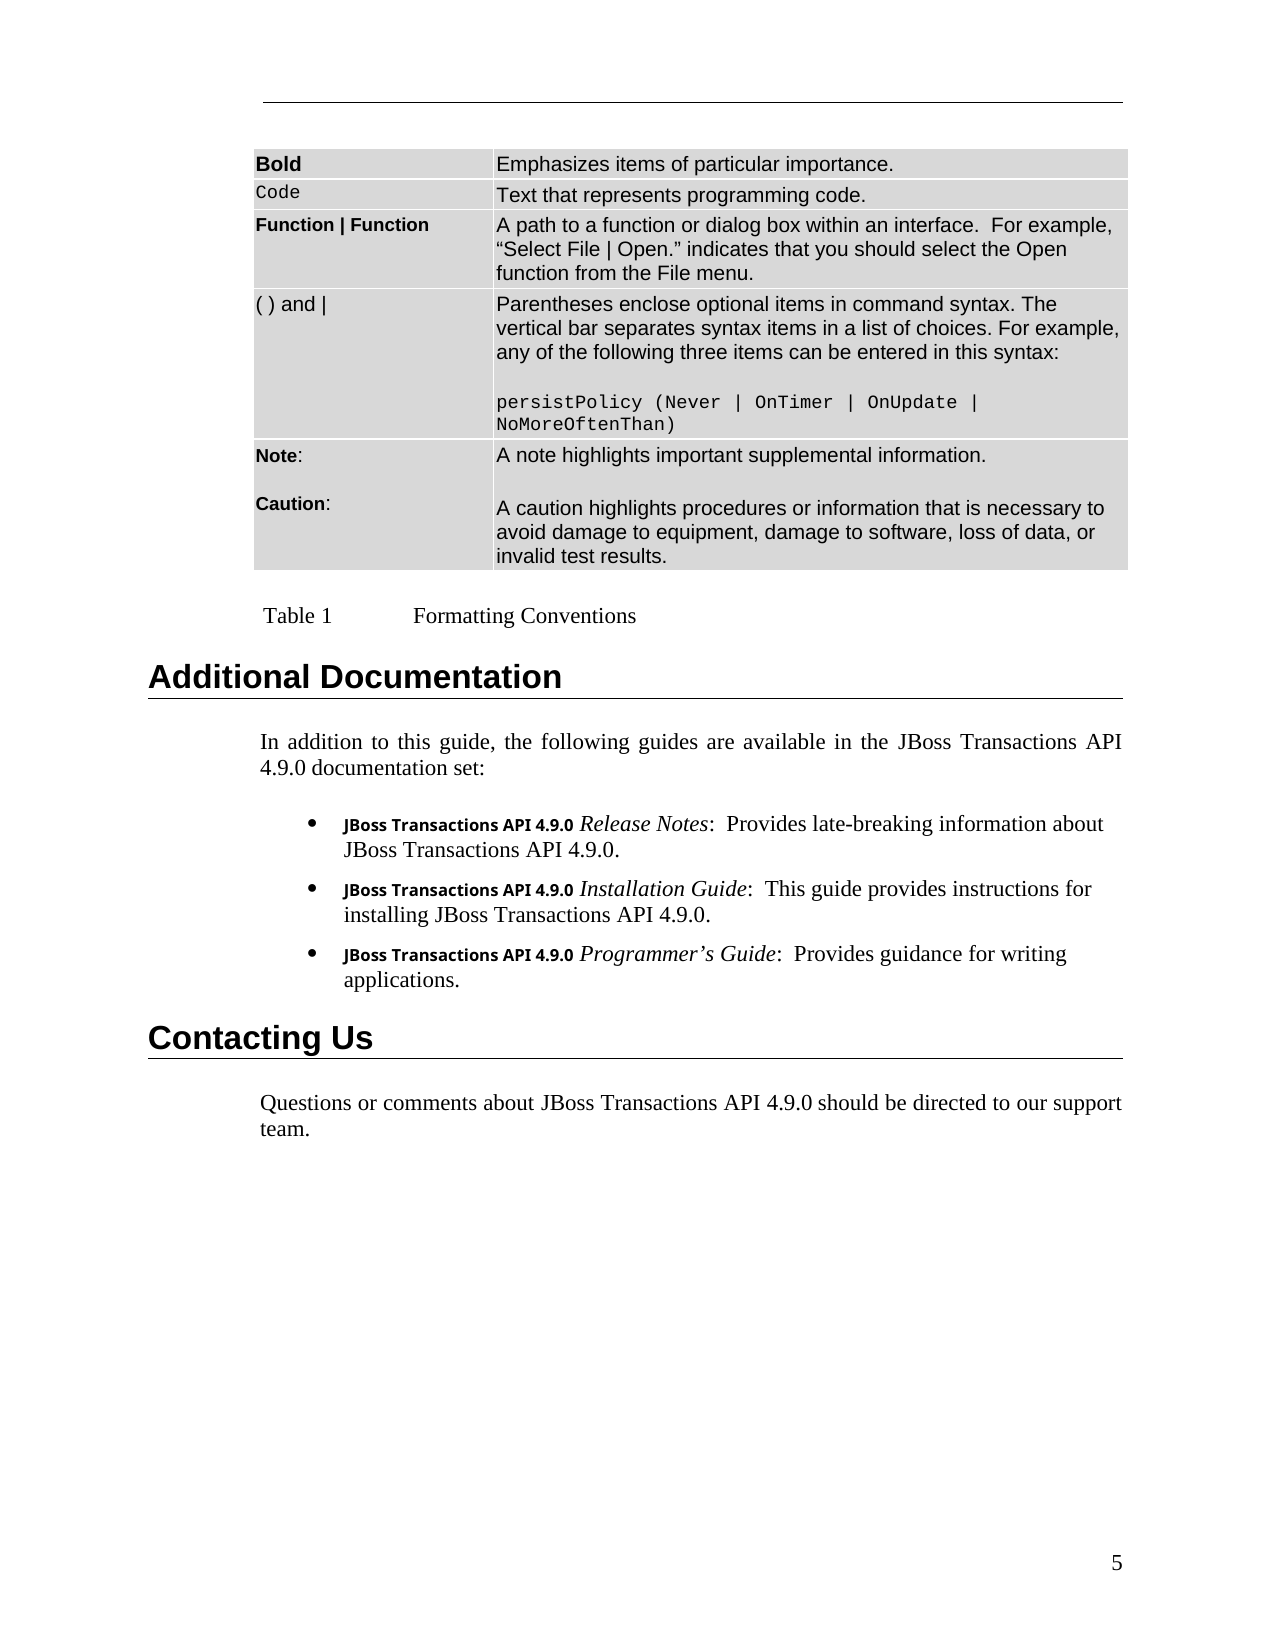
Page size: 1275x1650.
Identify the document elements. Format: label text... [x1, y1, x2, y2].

table_cell Parentheses enclose optional items in command syntax. The vertical bar separates syntax items in a list of choices. For example, any of the following three items can be entered in this syntax: persistPolicy (Never | OnTimer | OnUpdate | NoMoreOftenThan) [494, 289, 1128, 438]
table_cell A note highlights important supplemental information. A caution highlights procedures or information that is necessary to avoid damage to equipment, damage to software, loss of data, or invalid test results. [494, 440, 1128, 570]
list JBoss Transactions API 4.9.0 Installation Guide: This guide provides instructions for installing JBoss Transactions API 4.9.0. [308, 875, 1123, 928]
text Table 1 Formatting Conventions [263, 602, 1123, 628]
text Questions or comments about JBoss Transactions API 4.9.0 should be directed to our support team. [260, 1089, 1123, 1141]
subtitle Contacting Us [148, 1018, 1123, 1058]
table_cell A path to a function or dialog box within an interface. For example, “Select File | Open.” indicates that you should select the Open function from the File menu. [494, 210, 1128, 288]
list JBoss Transactions API 4.9.0 Release Notes: Provides late-breaking information about JBoss Transactions API 4.9.0. [308, 810, 1123, 862]
table_cell Text that represents programming code. [494, 180, 1128, 209]
table_cell Bold [254, 149, 493, 178]
list JBoss Transactions API 4.9.0 Programmer’s Guide: Provides guidance for writing applications. [308, 940, 1123, 993]
table_cell Emphasizes items of particular importance. [494, 149, 1128, 178]
table_cell ( ) and | [254, 289, 493, 438]
table_cell Note: Caution: [254, 440, 493, 570]
table_cell Code [254, 180, 493, 209]
text In addition to this guide, the following guides are available in the JBoss Transactions API 4.9.0 documentation set: [260, 728, 1123, 781]
table_cell Function | Function [254, 210, 493, 288]
subtitle Additional Documentation [148, 657, 1123, 698]
